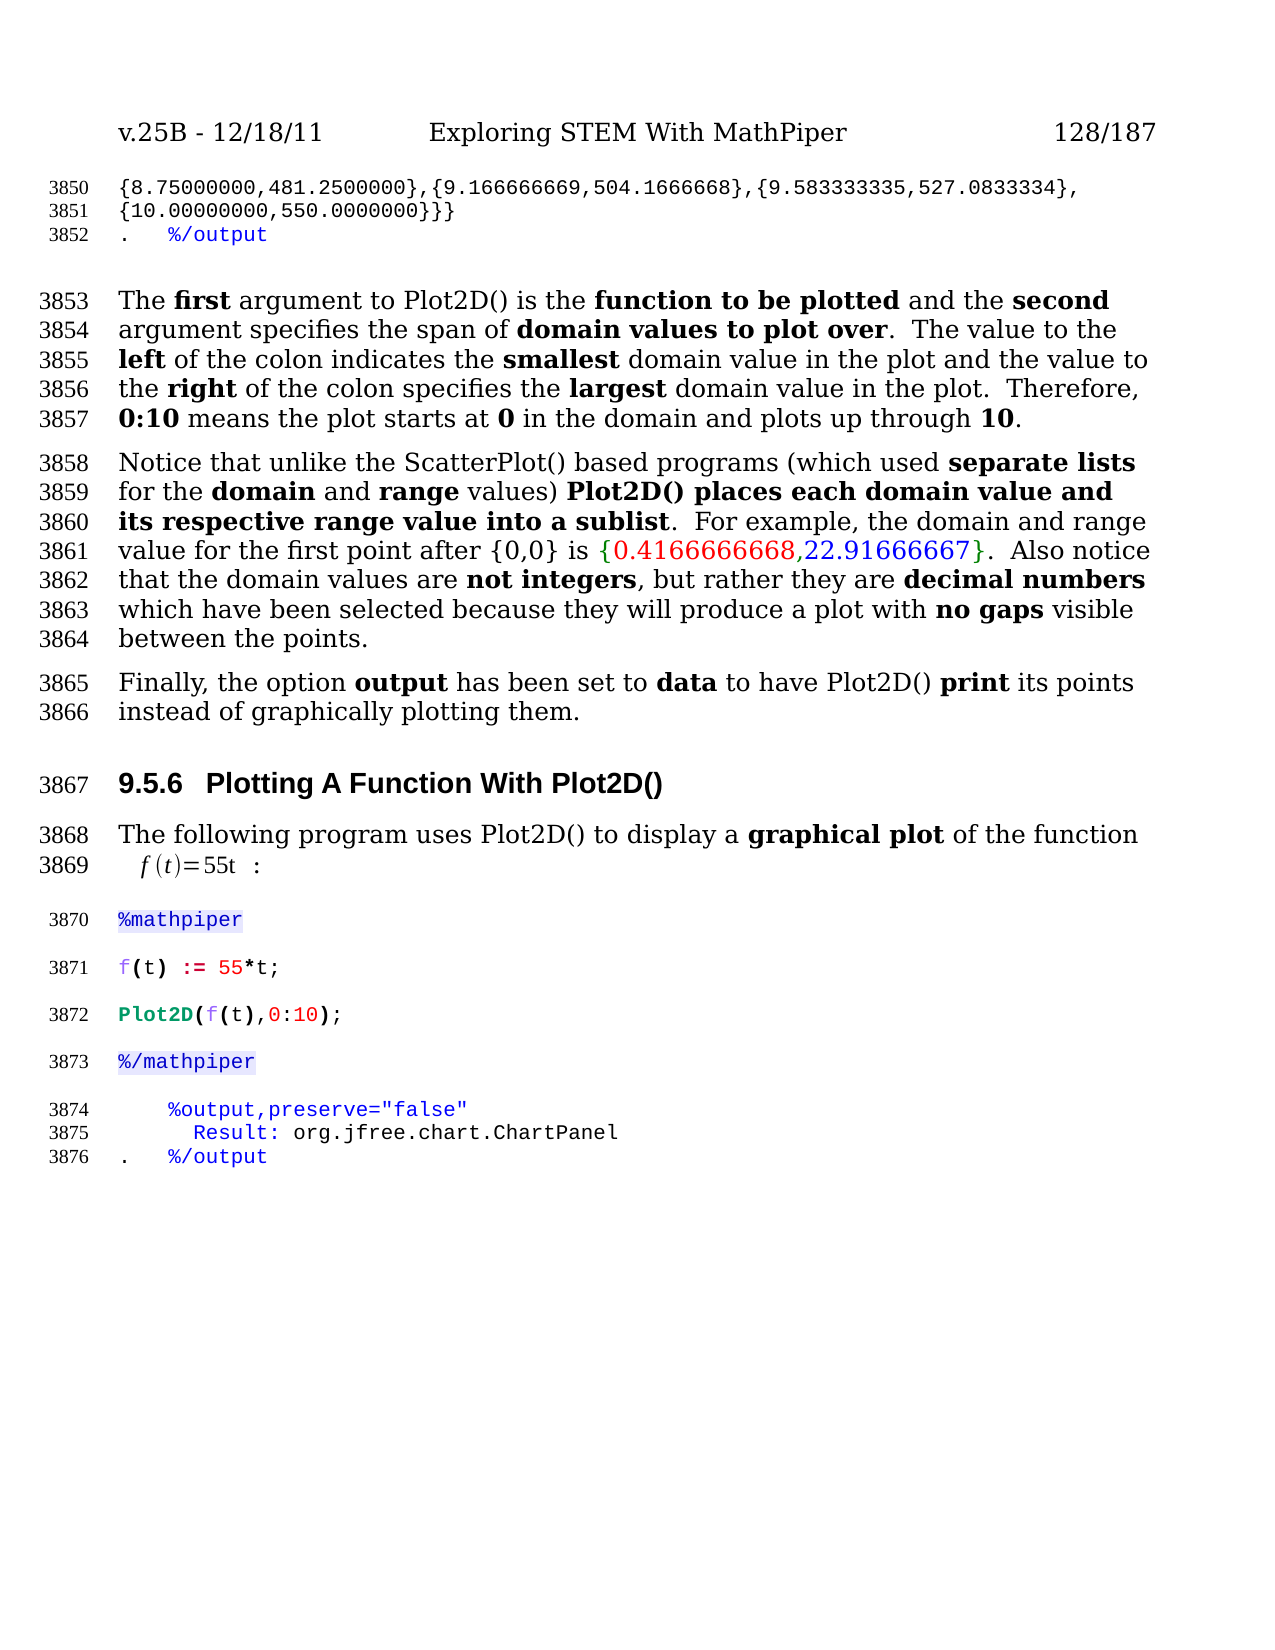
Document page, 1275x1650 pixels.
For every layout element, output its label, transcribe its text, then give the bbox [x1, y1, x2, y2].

text . %/output [118, 1146, 1157, 1169]
text Notice that unlike the ScatterPlot() based programs (which used separate lists for the domain and range values) Plot2D() places each domain value and its respective range value into a sublist. For example, the domain and range value for the first point after {0,0} is {0.4166666668,22.91666667}. Also notice that the domain values are not integers, but rather they are decimal numbers which have been selected because they will produce a plot with no gaps visible between the points. [118, 448, 1157, 653]
text Finally, the option output has been set to data to have Plot2D() print its points instead of graphically plotting them. [118, 668, 1157, 727]
text Plot2D(f(t),0:10); [118, 1004, 1157, 1028]
text %output,preserve="false" [118, 1099, 1157, 1122]
text f(t) := 55*t; [118, 957, 1157, 980]
text %mathpiper [118, 909, 1157, 933]
text Result: org.jfree.chart.ChartPanel [118, 1122, 1157, 1146]
subtitle Plotting A Function With Plot2D() [118, 766, 1157, 799]
text The first argument to Plot2D() is the function to be plotted and the second argument specifies the span of domain values to plot over. The value to the left of the colon indicates the smallest domain value in the plot and the value to the right of the colon specifies the largest domain value in the plot. Therefore, 0:10 means the plot starts at 0 in the domain and plots up through 10. [118, 286, 1157, 433]
text {8.75000000,481.2500000},{9.166666669,504.1666668},{9.583333335,527.0833334},{10.00000000,550.0000000}}} [118, 177, 1157, 224]
text %/mathpiper [118, 1051, 1157, 1075]
text . %/output [118, 224, 1157, 248]
text The following program uses Plot2D() to display a graphical plot of the function: [118, 820, 1157, 880]
